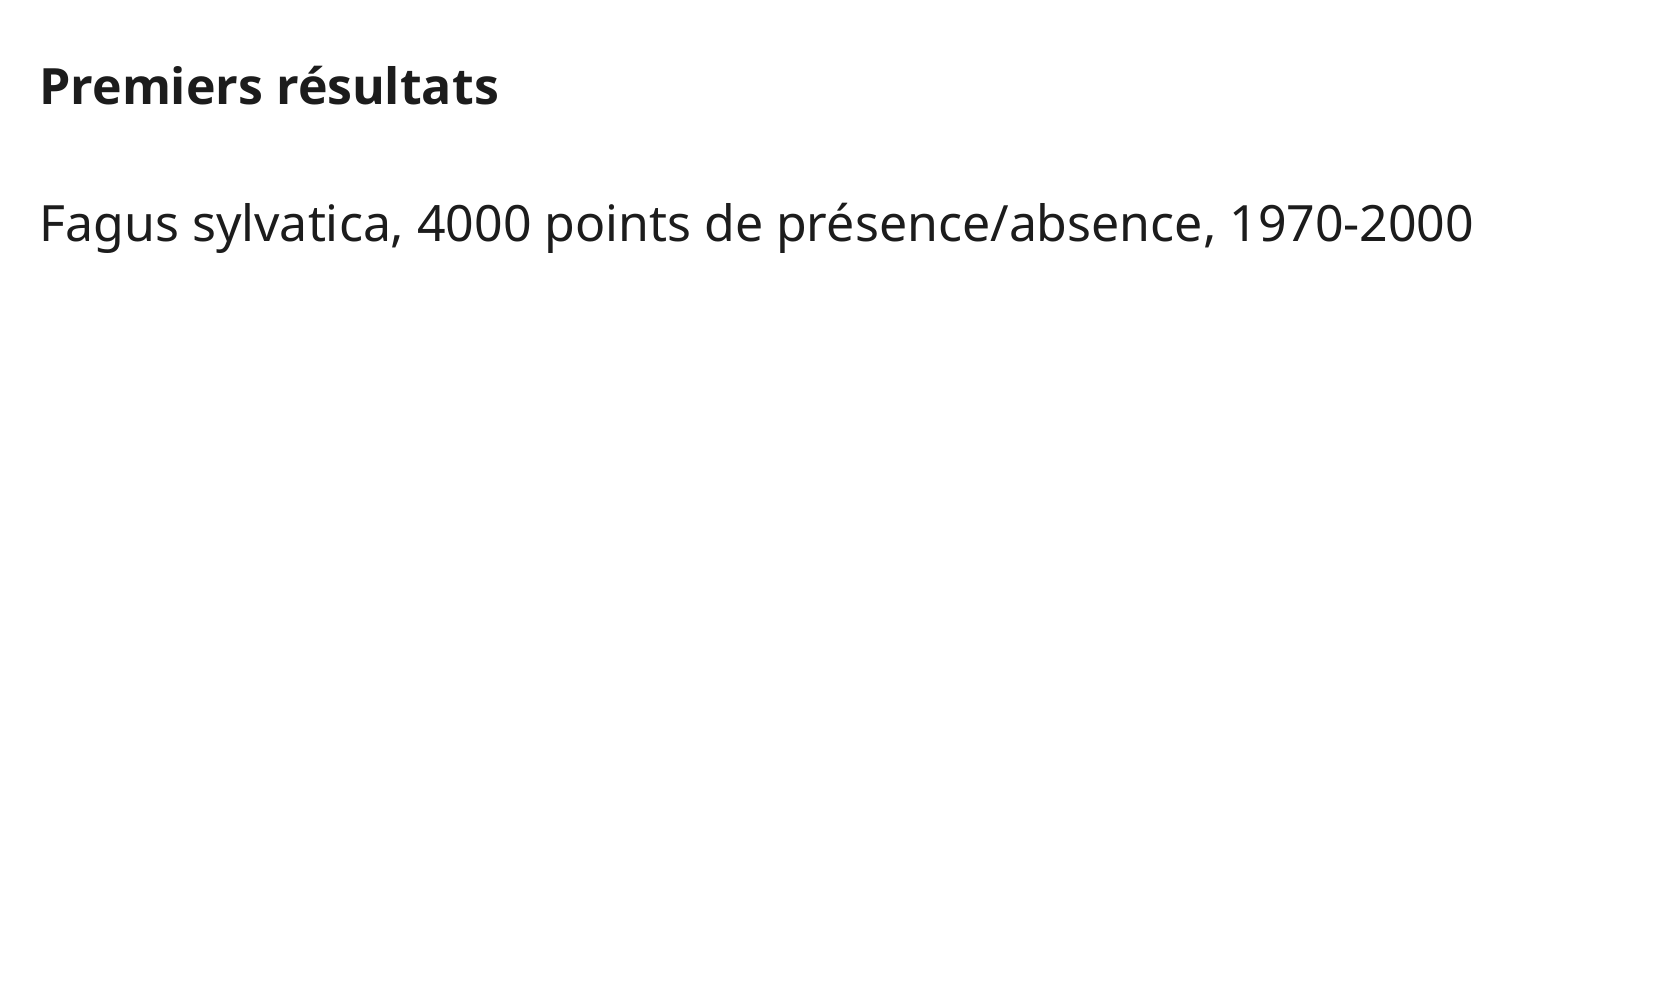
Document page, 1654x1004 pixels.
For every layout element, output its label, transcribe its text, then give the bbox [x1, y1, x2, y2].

text_box Premiers résultats Fagus sylvatica, 4000 points de présence/absence, 1970-2000 [39, 50, 1644, 972]
